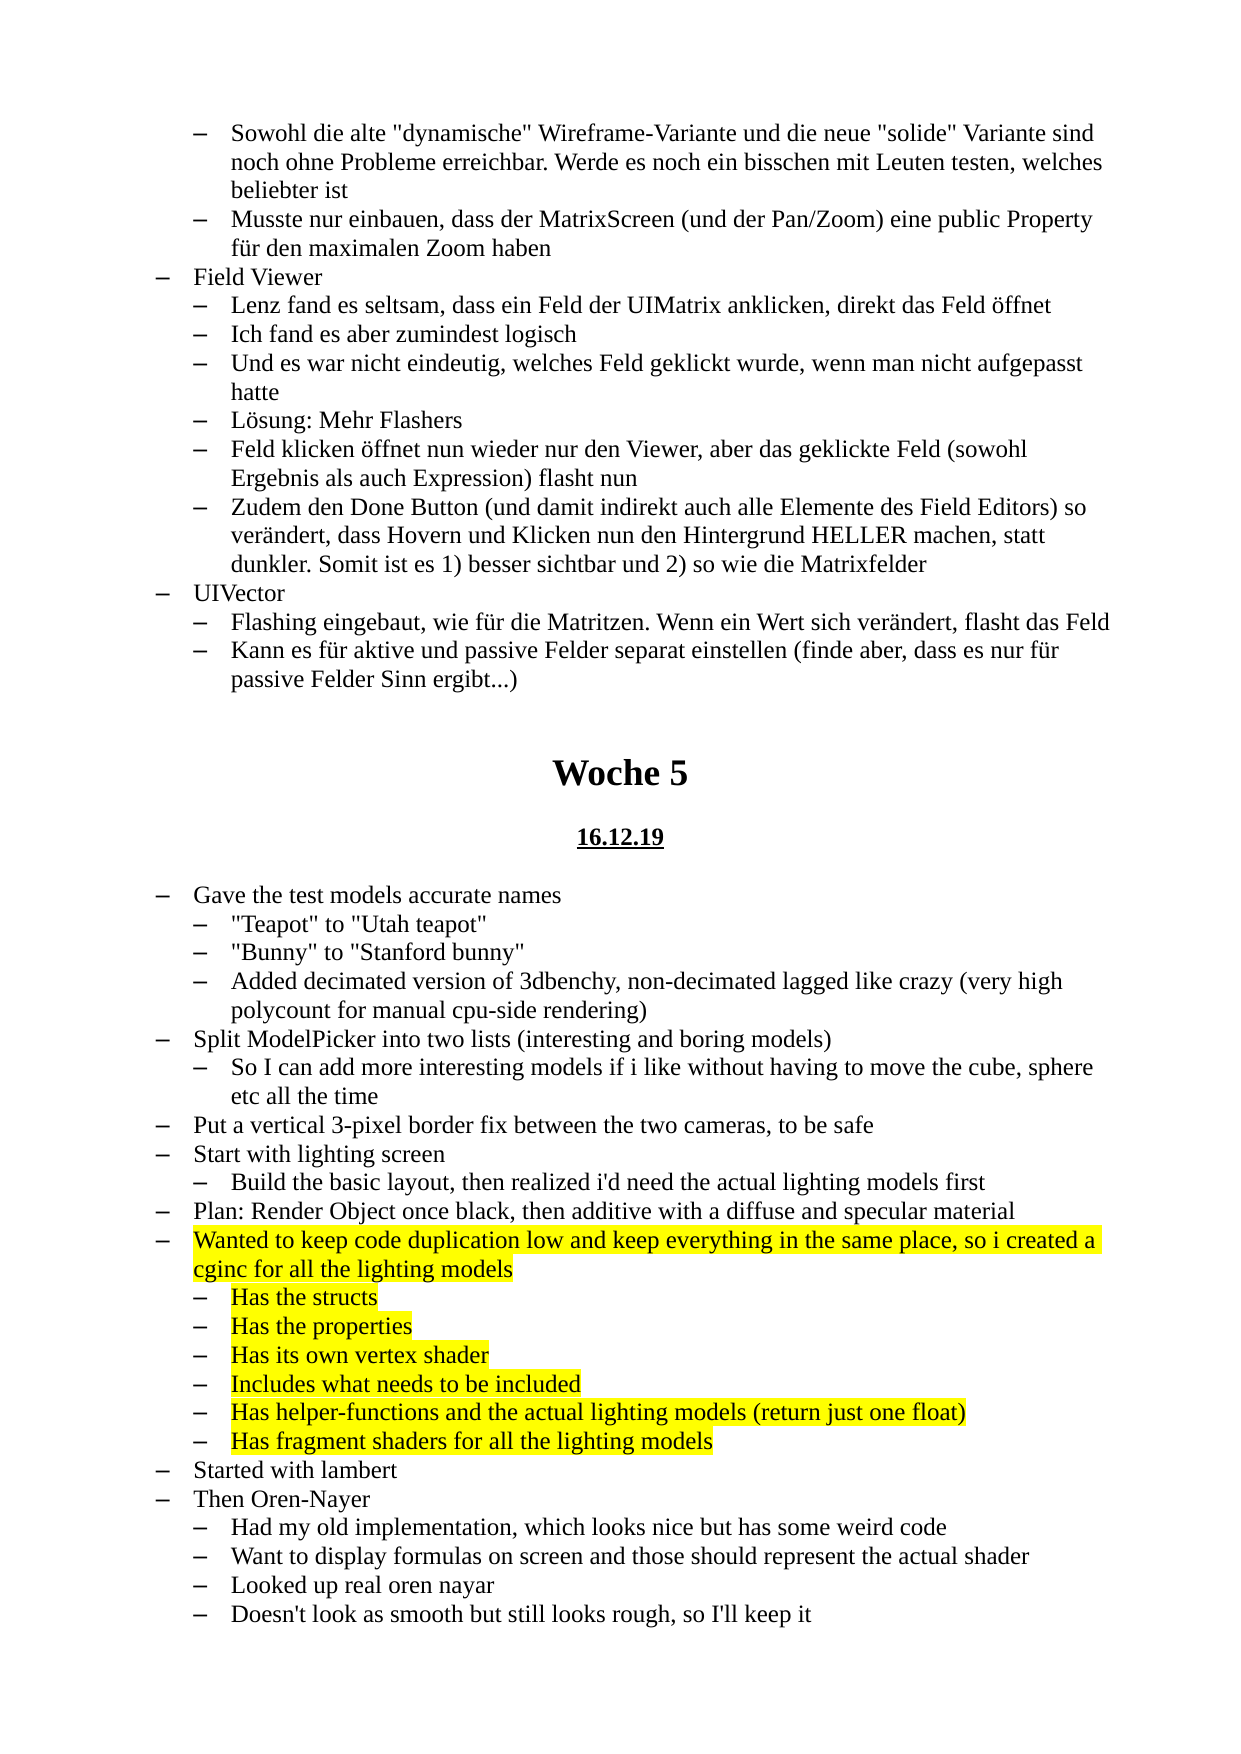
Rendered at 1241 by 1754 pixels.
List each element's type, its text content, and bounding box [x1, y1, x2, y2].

list Added decimated version of 3dbenchy, non-decimated lagged like crazy (very high polycount for manual cpu-side rendering) [193, 966, 1122, 1024]
list Gave the test models accurate names [156, 880, 1122, 909]
list Has the properties [193, 1311, 1122, 1340]
list Includes what needs to be included [193, 1369, 1122, 1397]
list Put a vertical 3-pixel border fix between the two cameras, to be safe [156, 1110, 1122, 1139]
list Zudem den Done Button (und damit indirekt auch alle Elemente des Field Editors) so verändert, dass Hovern und Klicken nun den Hintergrund HELLER machen, statt dunkler. Somit ist es 1) besser sichtbar und 2) so wie die Matrixfelder [193, 492, 1122, 578]
list Has the structs [193, 1282, 1122, 1311]
list Has its own vertex shader [193, 1340, 1122, 1369]
list Und es war nicht eindeutig, welches Feld geklickt wurde, wenn man nicht aufgepasst hatte [193, 348, 1122, 406]
list Had my old implementation, which looks nice but has some weird code [193, 1512, 1122, 1541]
text Woche 5 [118, 751, 1122, 794]
list Split ModelPicker into two lists (interesting and boring models) [156, 1024, 1122, 1052]
text 16.12.19 [118, 822, 1122, 851]
list UIVector [156, 578, 1122, 607]
list Has helper-functions and the actual lighting models (return just one float) [193, 1397, 1122, 1426]
list Lenz fand es seltsam, dass ein Feld der UIMatrix anklicken, direkt das Feld öffnet [193, 291, 1122, 319]
list Feld klicken öffnet nun wieder nur den Viewer, aber das geklickte Feld (sowohl Ergebnis als auch Expression) flasht nun [193, 434, 1122, 492]
list Started with lambert [156, 1455, 1122, 1484]
list Musste nur einbauen, dass der MatrixScreen (und der Pan/Zoom) eine public Property für den maximalen Zoom haben [193, 204, 1122, 262]
list Lösung: Mehr Flashers [193, 406, 1122, 434]
list Then Oren-Nayer [156, 1484, 1122, 1512]
list Flashing eingebaut, wie für die Matritzen. Wenn ein Wert sich verändert, flasht das Feld [193, 607, 1122, 636]
list Field Viewer [156, 262, 1122, 291]
list "Bunny" to "Stanford bunny" [193, 937, 1122, 966]
list Build the basic layout, then realized i'd need the actual lighting models first [193, 1167, 1122, 1196]
list Wanted to keep code duplication low and keep everything in the same place, so i created a cginc for all the lighting models [156, 1225, 1122, 1282]
list Want to display formulas on screen and those should represent the actual shader [193, 1541, 1122, 1570]
list Kann es für aktive und passive Felder separat einstellen (finde aber, dass es nur für passive Felder Sinn ergibt...) [193, 636, 1122, 693]
list Sowohl die alte "dynamische" Wireframe-Variante und die neue "solide" Variante sind noch ohne Probleme erreichbar. Werde es noch ein bisschen mit Leuten testen, welches beliebter ist [193, 118, 1122, 204]
list "Teapot" to "Utah teapot" [193, 909, 1122, 937]
list Ich fand es aber zumindest logisch [193, 319, 1122, 348]
list Start with lighting screen [156, 1139, 1122, 1167]
list Plan: Render Object once black, then additive with a diffuse and specular material [156, 1196, 1122, 1225]
list Looked up real oren nayar [193, 1570, 1122, 1599]
list Has fragment shaders for all the lighting models [193, 1426, 1122, 1455]
list Doesn't look as smooth but still looks rough, so I'll keep it [193, 1599, 1122, 1627]
list So I can add more interesting models if i like without having to move the cube, sphere etc all the time [193, 1052, 1122, 1110]
